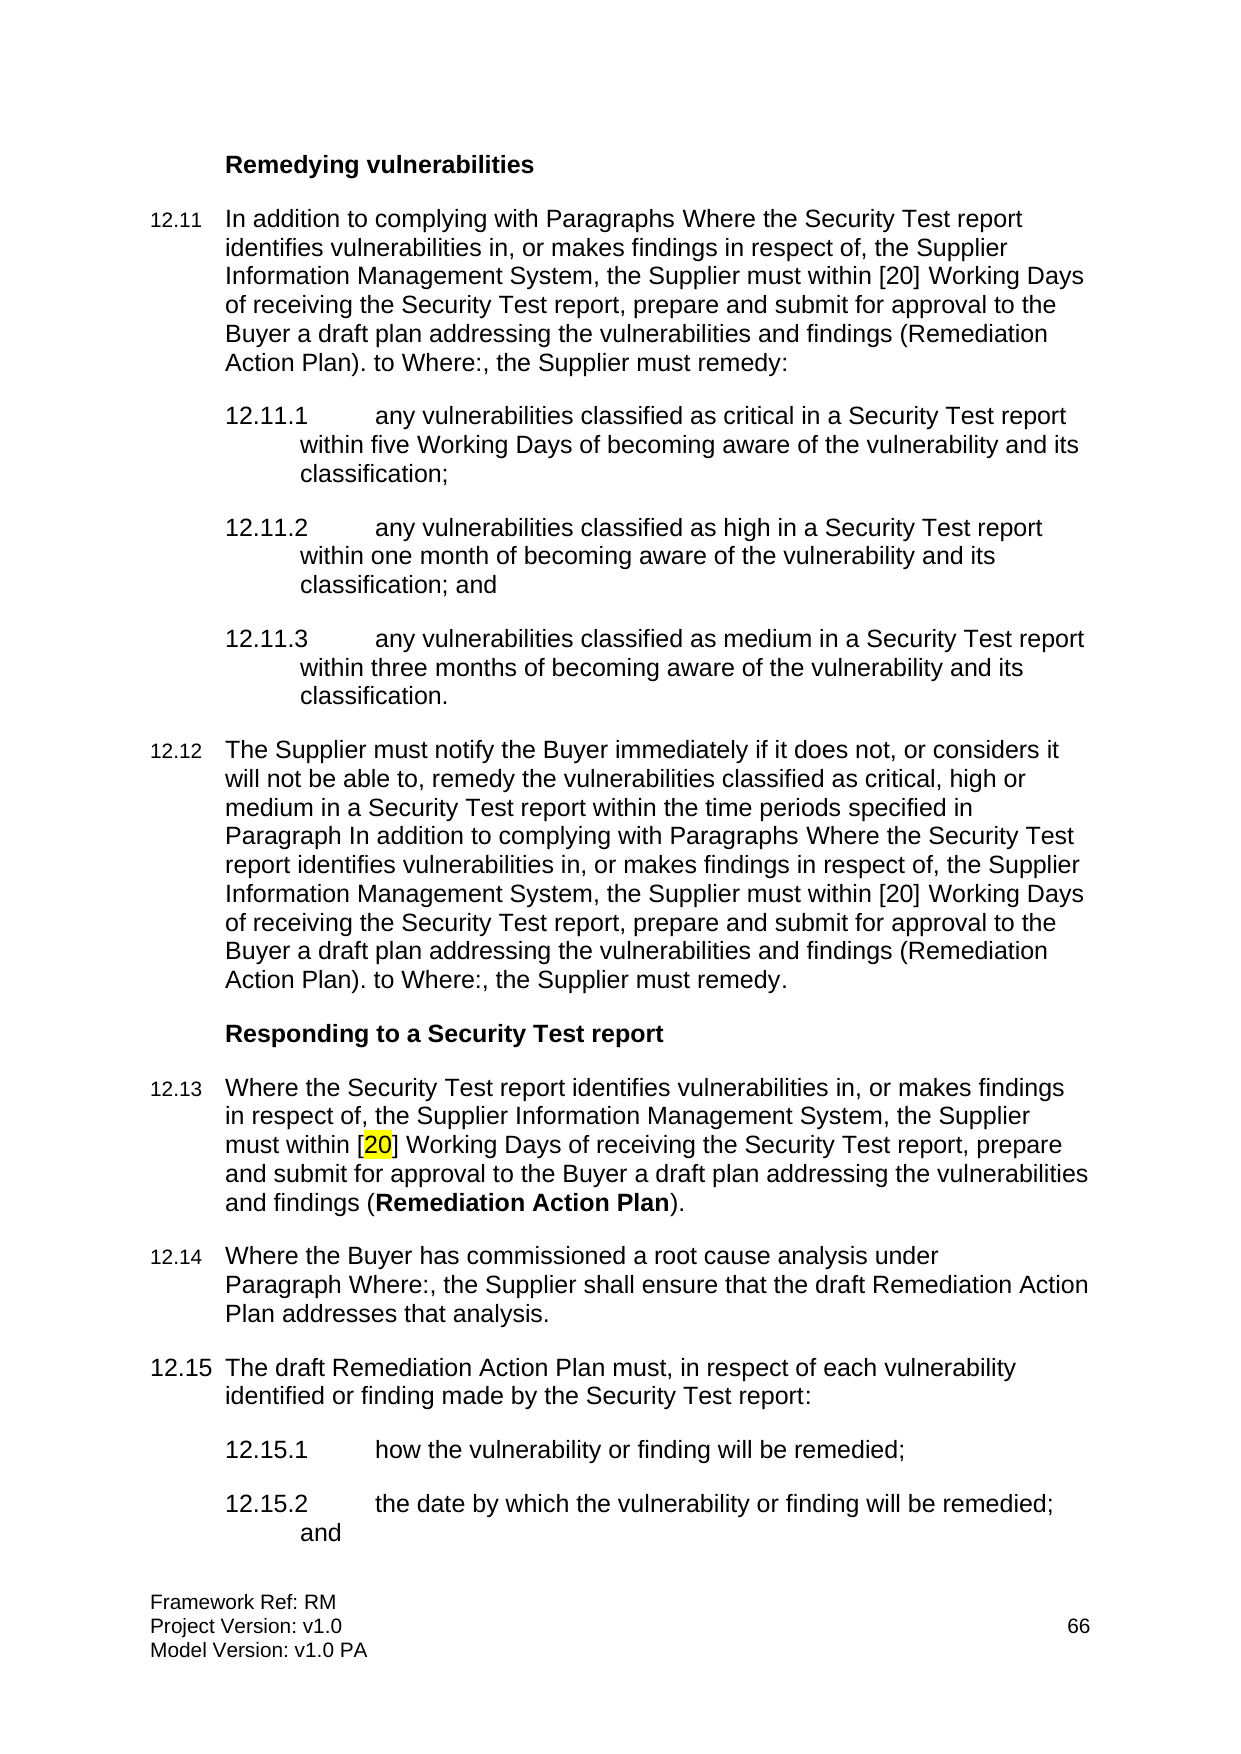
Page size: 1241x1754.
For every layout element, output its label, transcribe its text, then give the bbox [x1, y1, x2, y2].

list the date by which the vulnerability or finding will be remedied; and [225, 1489, 1091, 1546]
list The draft Remediation Action Plan must, in respect of each vulnerability identified or finding made by the Security Test report: [150, 1352, 1091, 1410]
list any vulnerabilities classified as high in a Security Test report within one month of becoming aware of the vulnerability and its classification; and [225, 512, 1091, 599]
list any vulnerabilities classified as critical in a Security Test report within five Working Days of becoming aware of the vulnerability and its classification; [225, 401, 1091, 487]
list how the vulnerability or finding will be remedied; [225, 1435, 1091, 1464]
text Responding to a Security Test report [225, 1019, 1091, 1047]
list In addition to complying with Paragraphs 12.13 to 12.21, the Supplier must remedy: [150, 204, 1091, 376]
list The Supplier must notify the Buyer immediately if it does not, or considers it will not be able to, remedy the vulnerabilities classified as critical, high or medium in a Security Test report within the time periods specified in Paragraph 12.11. [150, 735, 1091, 994]
text Remedying vulnerabilities [225, 150, 1091, 179]
list any vulnerabilities classified as medium in a Security Test report within three months of becoming aware of the vulnerability and its classification. [225, 624, 1091, 710]
list Where the Security Test report identifies vulnerabilities in, or makes findings in respect of, the Supplier Information Management System, the Supplier must within [20] Working Days of receiving the Security Test report, prepare and submit for approval to the Buyer a draft plan addressing the vulnerabilities and findings (Remediation Action Plan). [150, 1072, 1091, 1216]
list Where the Buyer has commissioned a root cause analysis under Paragraph 12.21, the Supplier shall ensure that the draft Remediation Action Plan addresses that analysis. [150, 1241, 1091, 1327]
